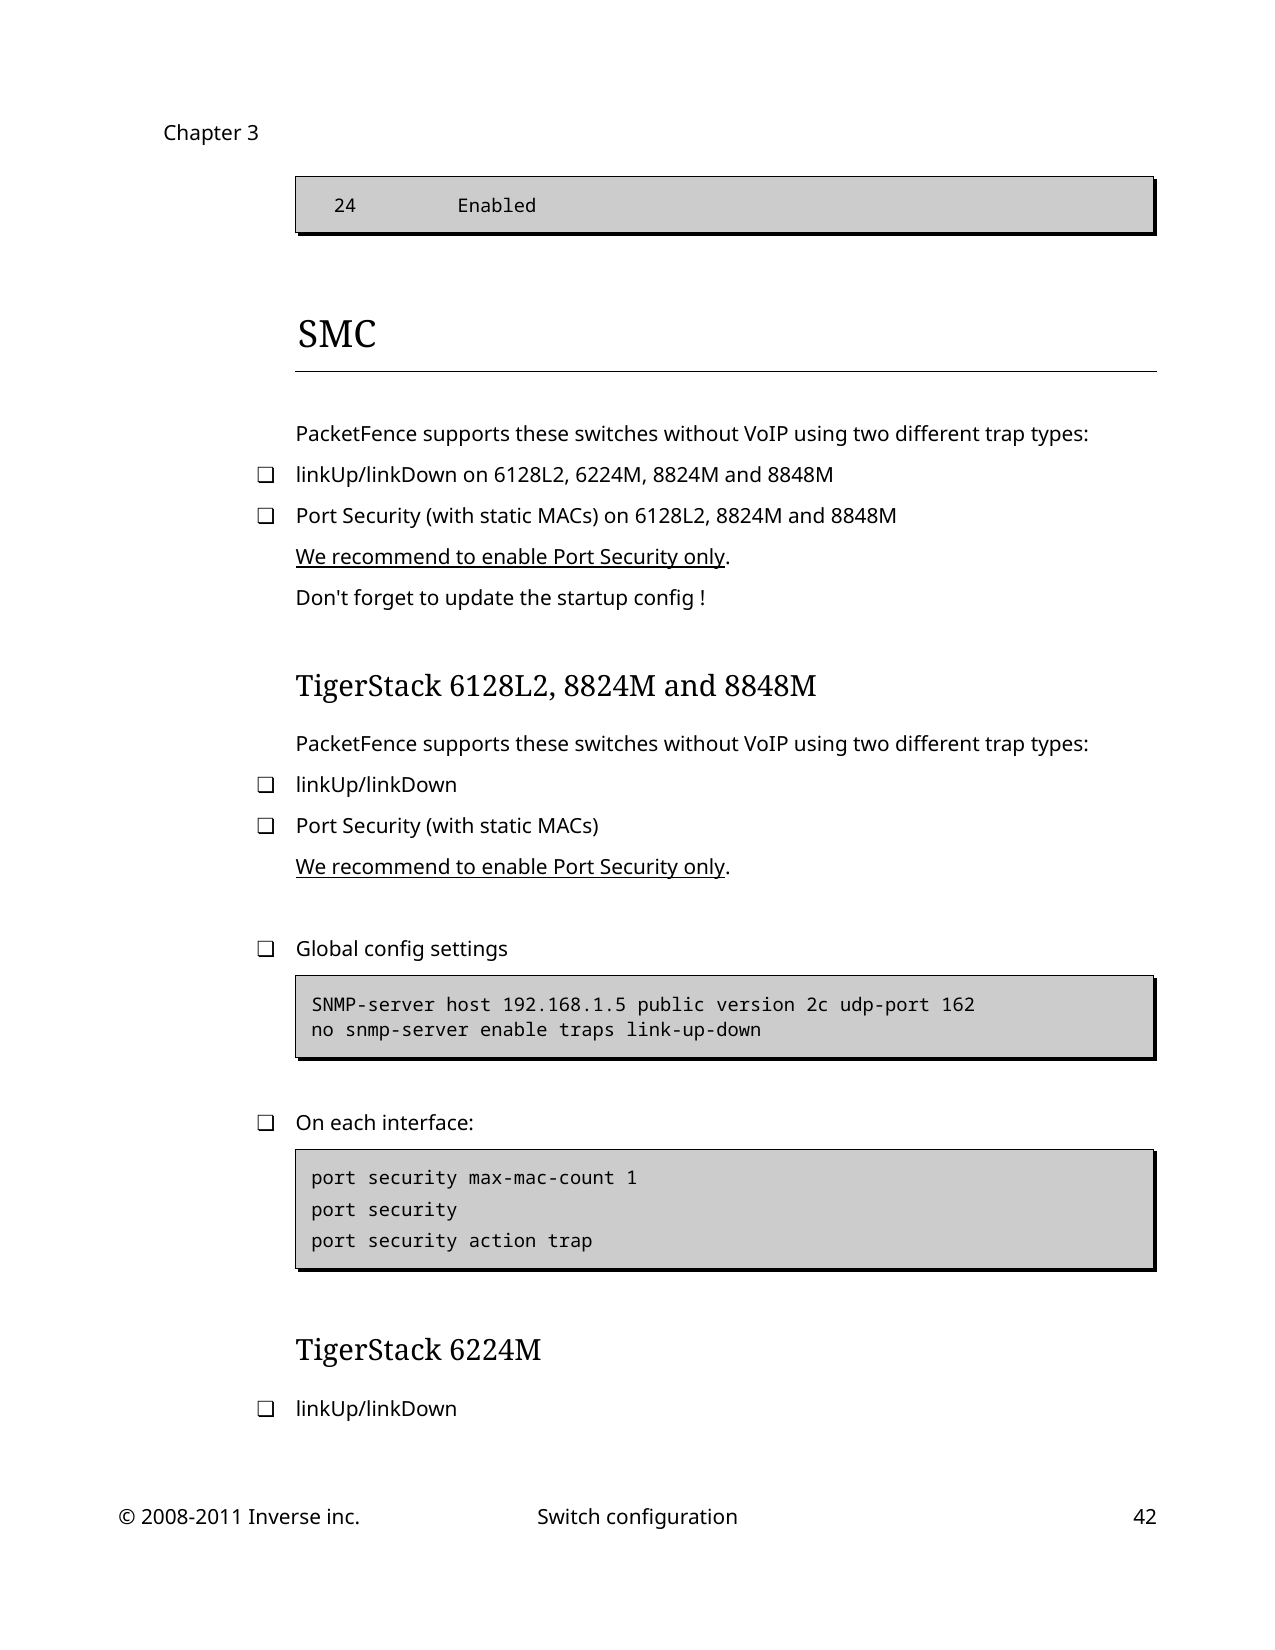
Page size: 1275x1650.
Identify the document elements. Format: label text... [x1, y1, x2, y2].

text port security action trap [296, 1212, 1153, 1268]
list ❏ Global config settings [256, 934, 1157, 963]
text 24 Enabled [296, 177, 1153, 232]
subtitle TigerStack 6128L2, 8824M and 8848M [295, 665, 1157, 705]
text We recommend to enable Port Security only. [295, 852, 1157, 881]
text port security [296, 1180, 1153, 1212]
list ❏ Port Security (with static MACs) on 6128L2, 8824M and 8848M [256, 501, 1157, 530]
text SNMP-server host 192.168.1.5 public version 2c udp-port 162 no snmp-server enable traps link-up-down [296, 976, 1153, 1057]
list ❏ linkUp/linkDown [256, 771, 1157, 799]
list ❏ linkUp/linkDown [256, 1394, 1157, 1423]
list ❏ On each interface: [256, 1108, 1157, 1136]
subtitle TigerStack 6224M [295, 1330, 1157, 1369]
list ❏ linkUp/linkDown on 6128L2, 6224M, 8824M and 8848M [256, 460, 1157, 489]
text We recommend to enable Port Security only. [295, 542, 1157, 571]
text PacketFence supports these switches without VoIP using two different trap types: [295, 419, 1157, 448]
text Don't forget to update the startup config ! [295, 583, 1157, 612]
subtitle SMC [295, 308, 1157, 371]
list ❏ Port Security (with static MACs) [256, 811, 1157, 840]
text port security max-mac-count 1 [296, 1150, 1153, 1180]
text PacketFence supports these switches without VoIP using two different trap types: [295, 729, 1157, 758]
